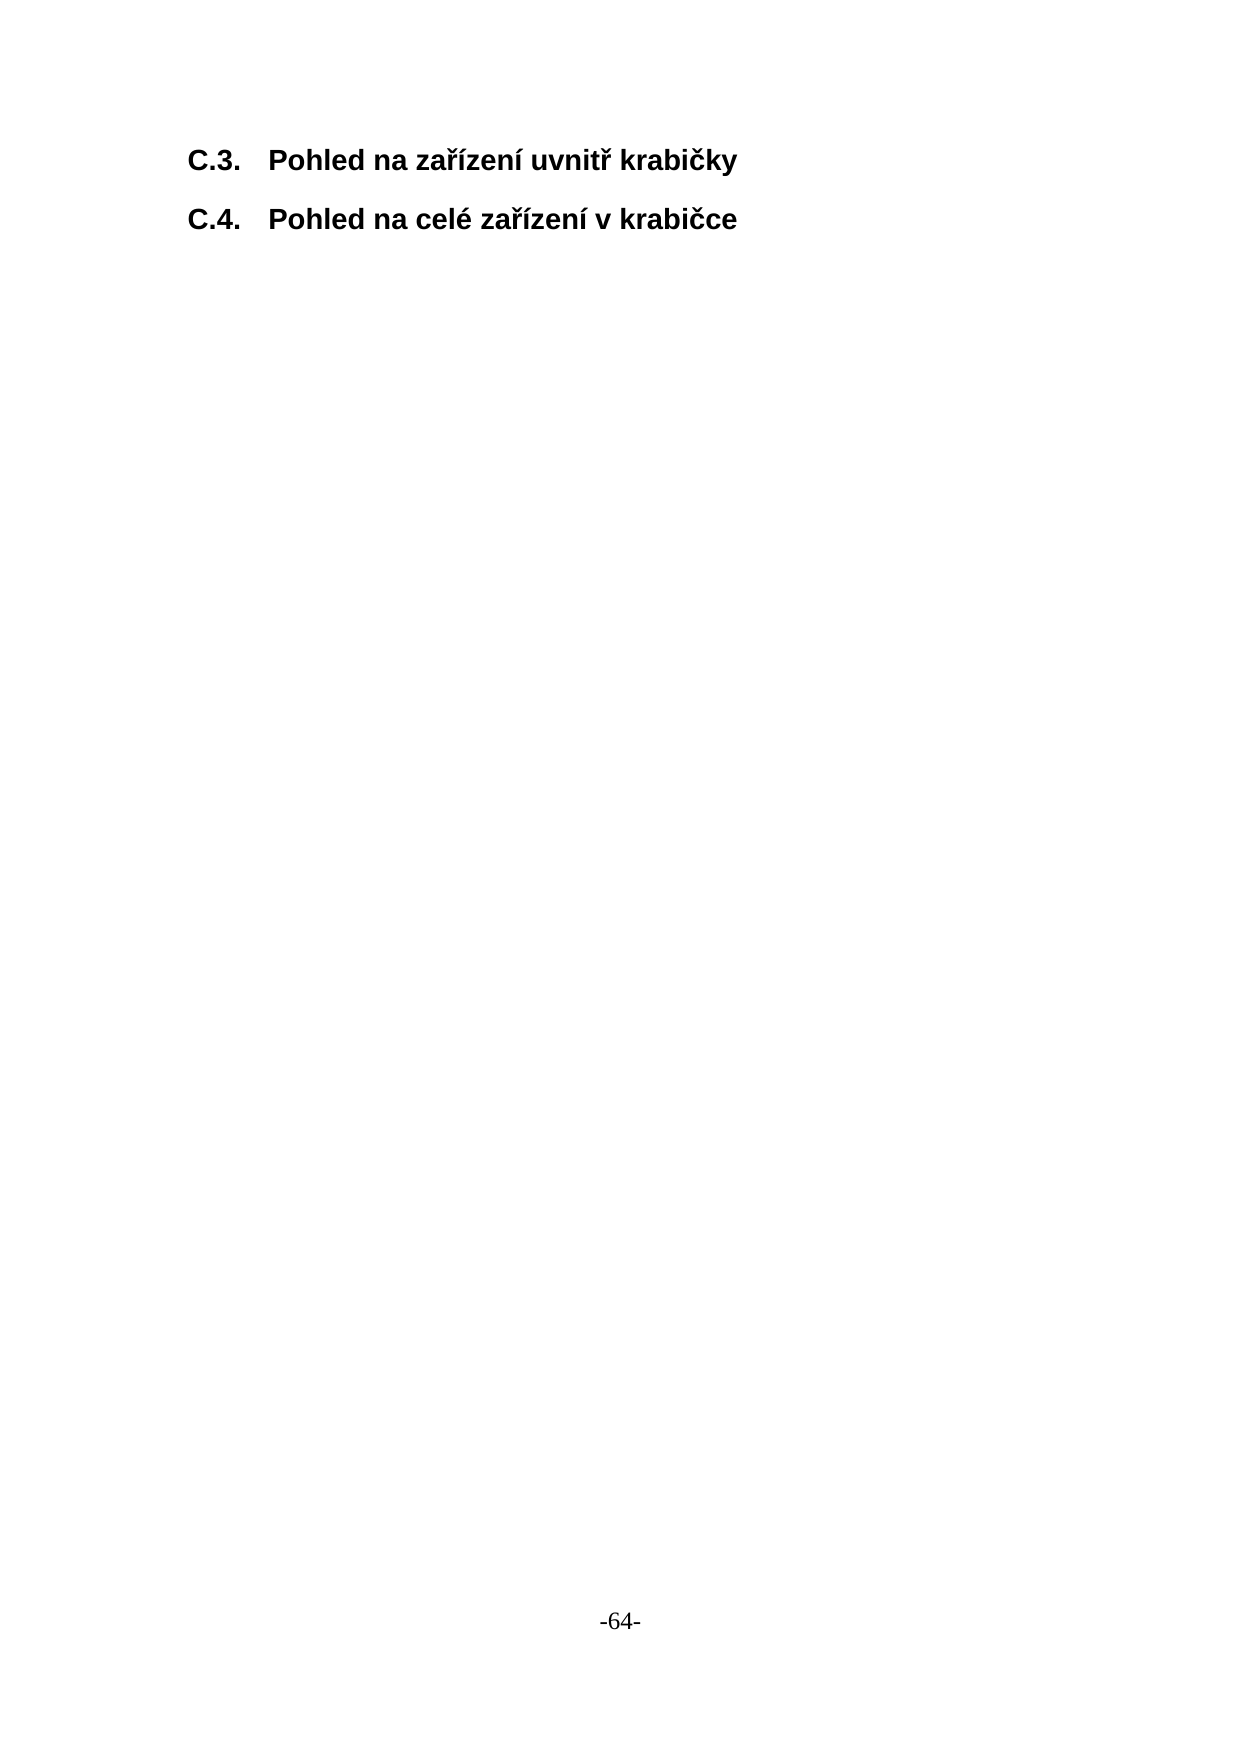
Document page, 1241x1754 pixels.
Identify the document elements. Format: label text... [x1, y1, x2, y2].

subtitle Pohled na celé zařízení v krabičce [179, 202, 1122, 235]
subtitle Pohled na zařízení uvnitř krabičky [179, 143, 1122, 177]
